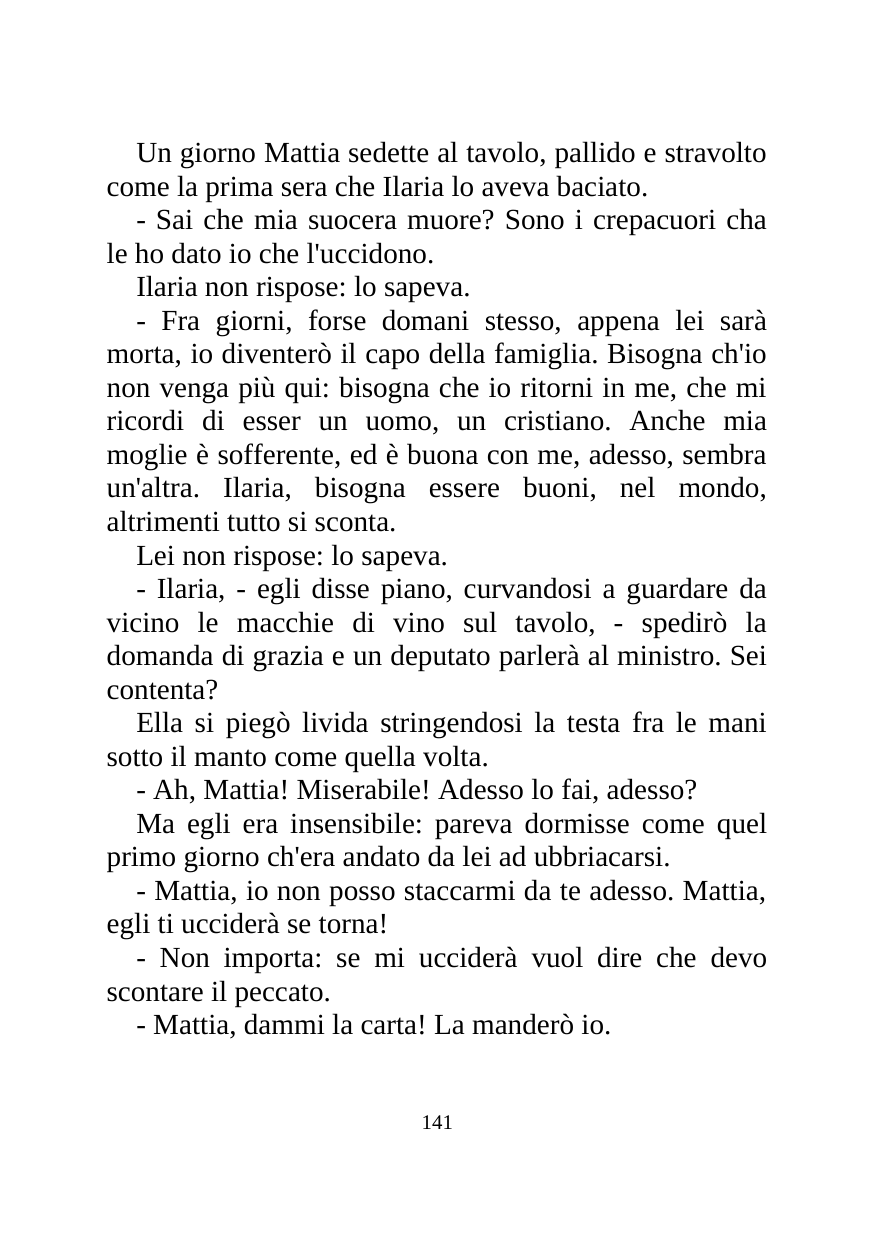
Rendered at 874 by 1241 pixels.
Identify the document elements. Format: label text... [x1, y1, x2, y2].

text - Ilaria, - egli disse piano, curvandosi a guardare da vicino le macchie di vino sul tavolo, - spedirò la domanda di grazia e un deputato parlerà al ministro. Sei contenta? [106, 571, 768, 705]
text - Sai che mia suocera muore? Sono i crepacuori cha le ho dato io che l'uccidono. [106, 202, 768, 269]
text Ma egli era insensibile: pareva dormisse come quel primo giorno ch'era andato da lei ad ubbriacarsi. [106, 806, 768, 873]
text - Ah, Mattia! Miserabile! Adesso lo fai, adesso? [106, 772, 768, 806]
text - Non importa: se mi ucciderà vuol dire che devo scontare il peccato. [106, 940, 768, 1007]
text Ilaria non rispose: lo sapeva. [106, 269, 768, 303]
text Lei non rispose: lo sapeva. [106, 538, 768, 571]
text Un giorno Mattia sedette al tavolo, pallido e stravolto come la prima sera che Ilaria lo aveva baciato. [106, 135, 768, 202]
text - Mattia, io non posso staccarmi da te adesso. Mattia, egli ti ucciderà se torna! [106, 873, 768, 940]
text - Mattia, dammi la carta! La manderò io. [106, 1007, 768, 1041]
text - Fra giorni, forse domani stesso, appena lei sarà morta, io diventerò il capo della famiglia. Bisogna ch'io non venga più qui: bisogna che io ritorni in me, che mi ricordi di esser un uomo, un cristiano. Anche mia moglie è sofferente, ed è buona con me, adesso, sembra un'altra. Ilaria, bisogna essere buoni, nel mondo, altrimenti tutto si sconta. [106, 303, 768, 538]
text Ella si piegò livida stringendosi la testa fra le mani sotto il manto come quella volta. [106, 705, 768, 772]
